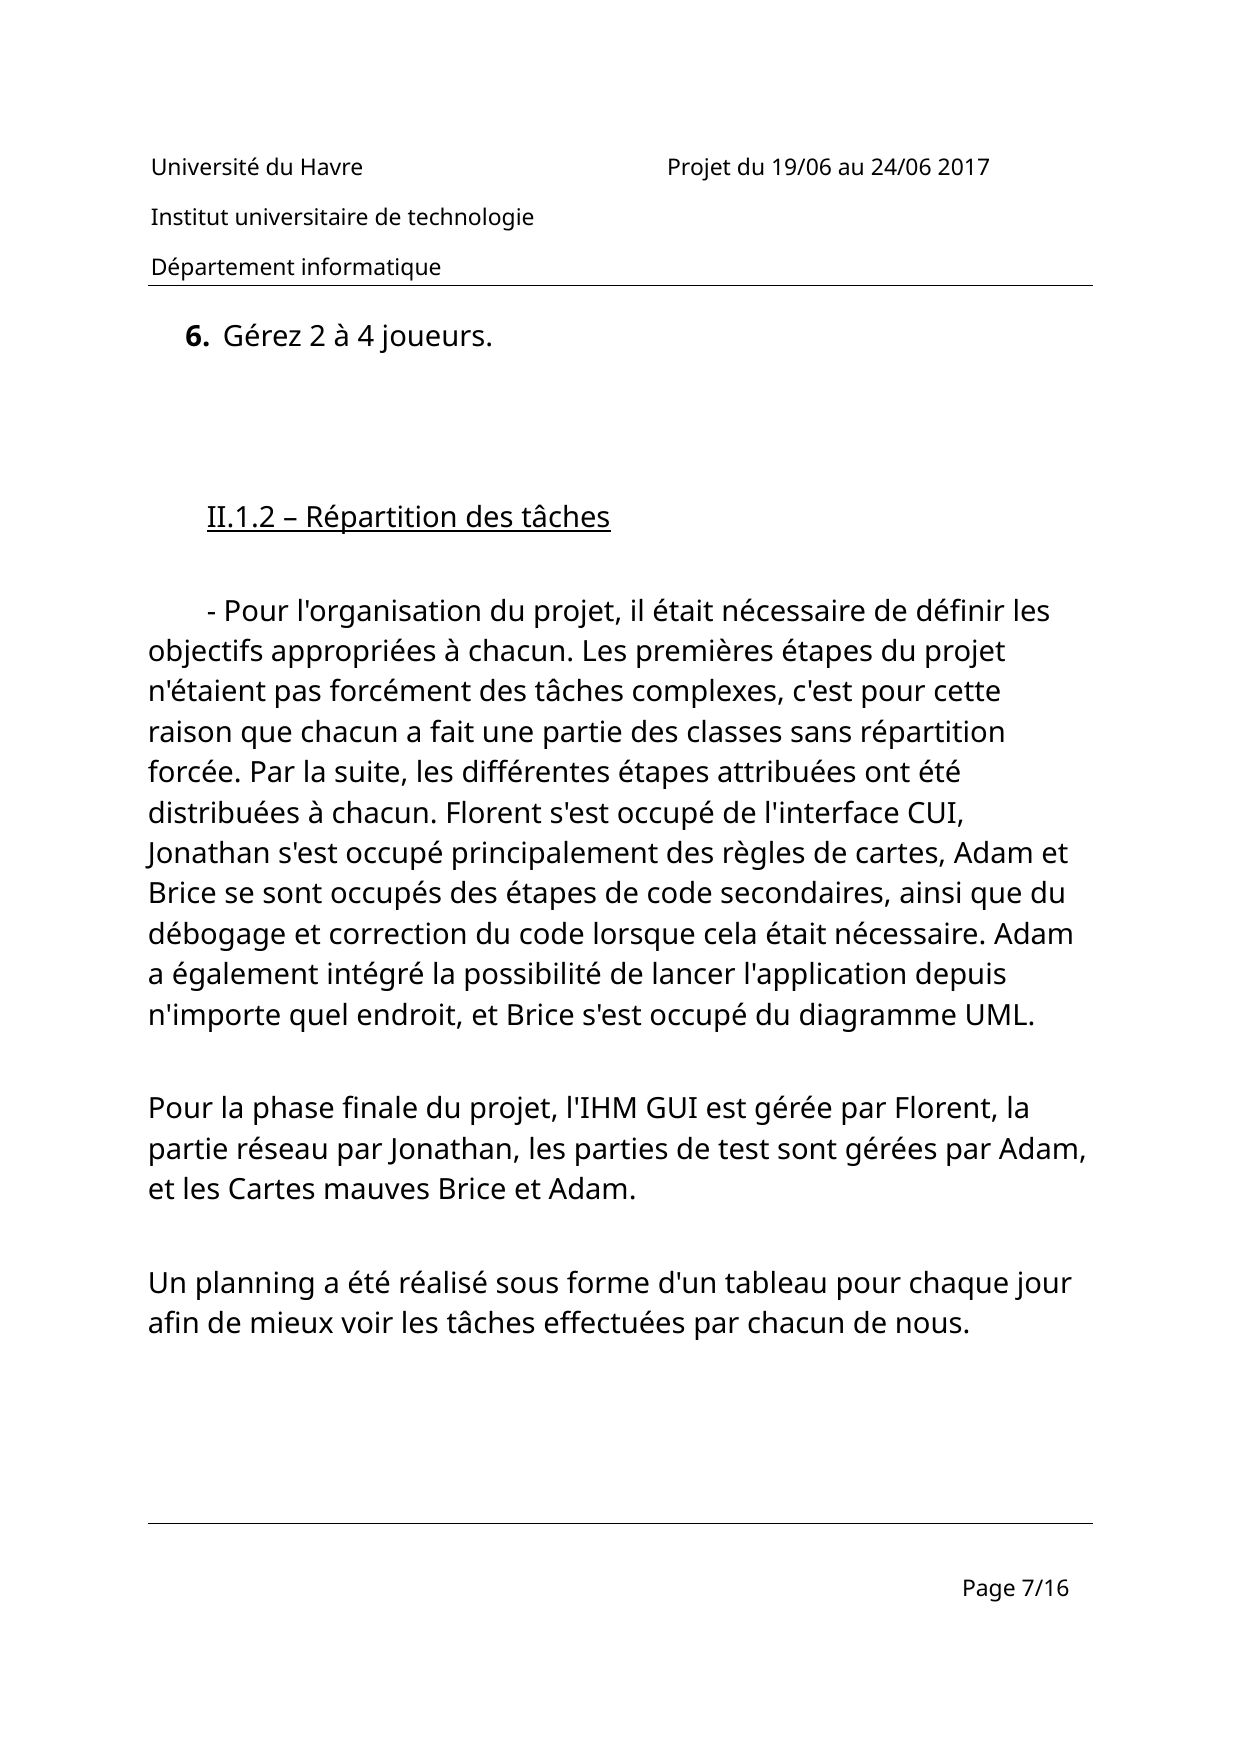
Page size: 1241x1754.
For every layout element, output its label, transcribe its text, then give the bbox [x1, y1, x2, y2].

subtitle - Pour l'organisation du projet, il était nécessaire de définir les objectifs appropriées à chacun. Les premières étapes du projet n'étaient pas forcément des tâches complexes, c'est pour cette raison que chacun a fait une partie des classes sans répartition forcée. Par la suite, les différentes étapes attribuées ont été distribuées à chacun. Florent s'est occupé de l'interface CUI, Jonathan s'est occupé principalement des règles de cartes, Adam et Brice se sont occupés des étapes de code secondaires, ainsi que du débogage et correction du code lorsque cela était nécessaire. Adam a également intégré la possibilité de lancer l'application depuis n'importe quel endroit, et Brice s'est occupé du diagramme UML. [148, 590, 1093, 1034]
subtitle Pour la phase finale du projet, l'IHM GUI est gérée par Florent, la partie réseau par Jonathan, les parties de test sont gérées par Adam, et les Cartes mauves Brice et Adam. [148, 1087, 1093, 1208]
subtitle II.1.2 – Répartition des tâches [148, 496, 1093, 536]
subtitle Gérez 2 à 4 joueurs. [185, 315, 1093, 355]
subtitle Un planning a été réalisé sous forme d'un tableau pour chaque jour afin de mieux voir les tâches effectuées par chacun de nous. [148, 1262, 1093, 1342]
